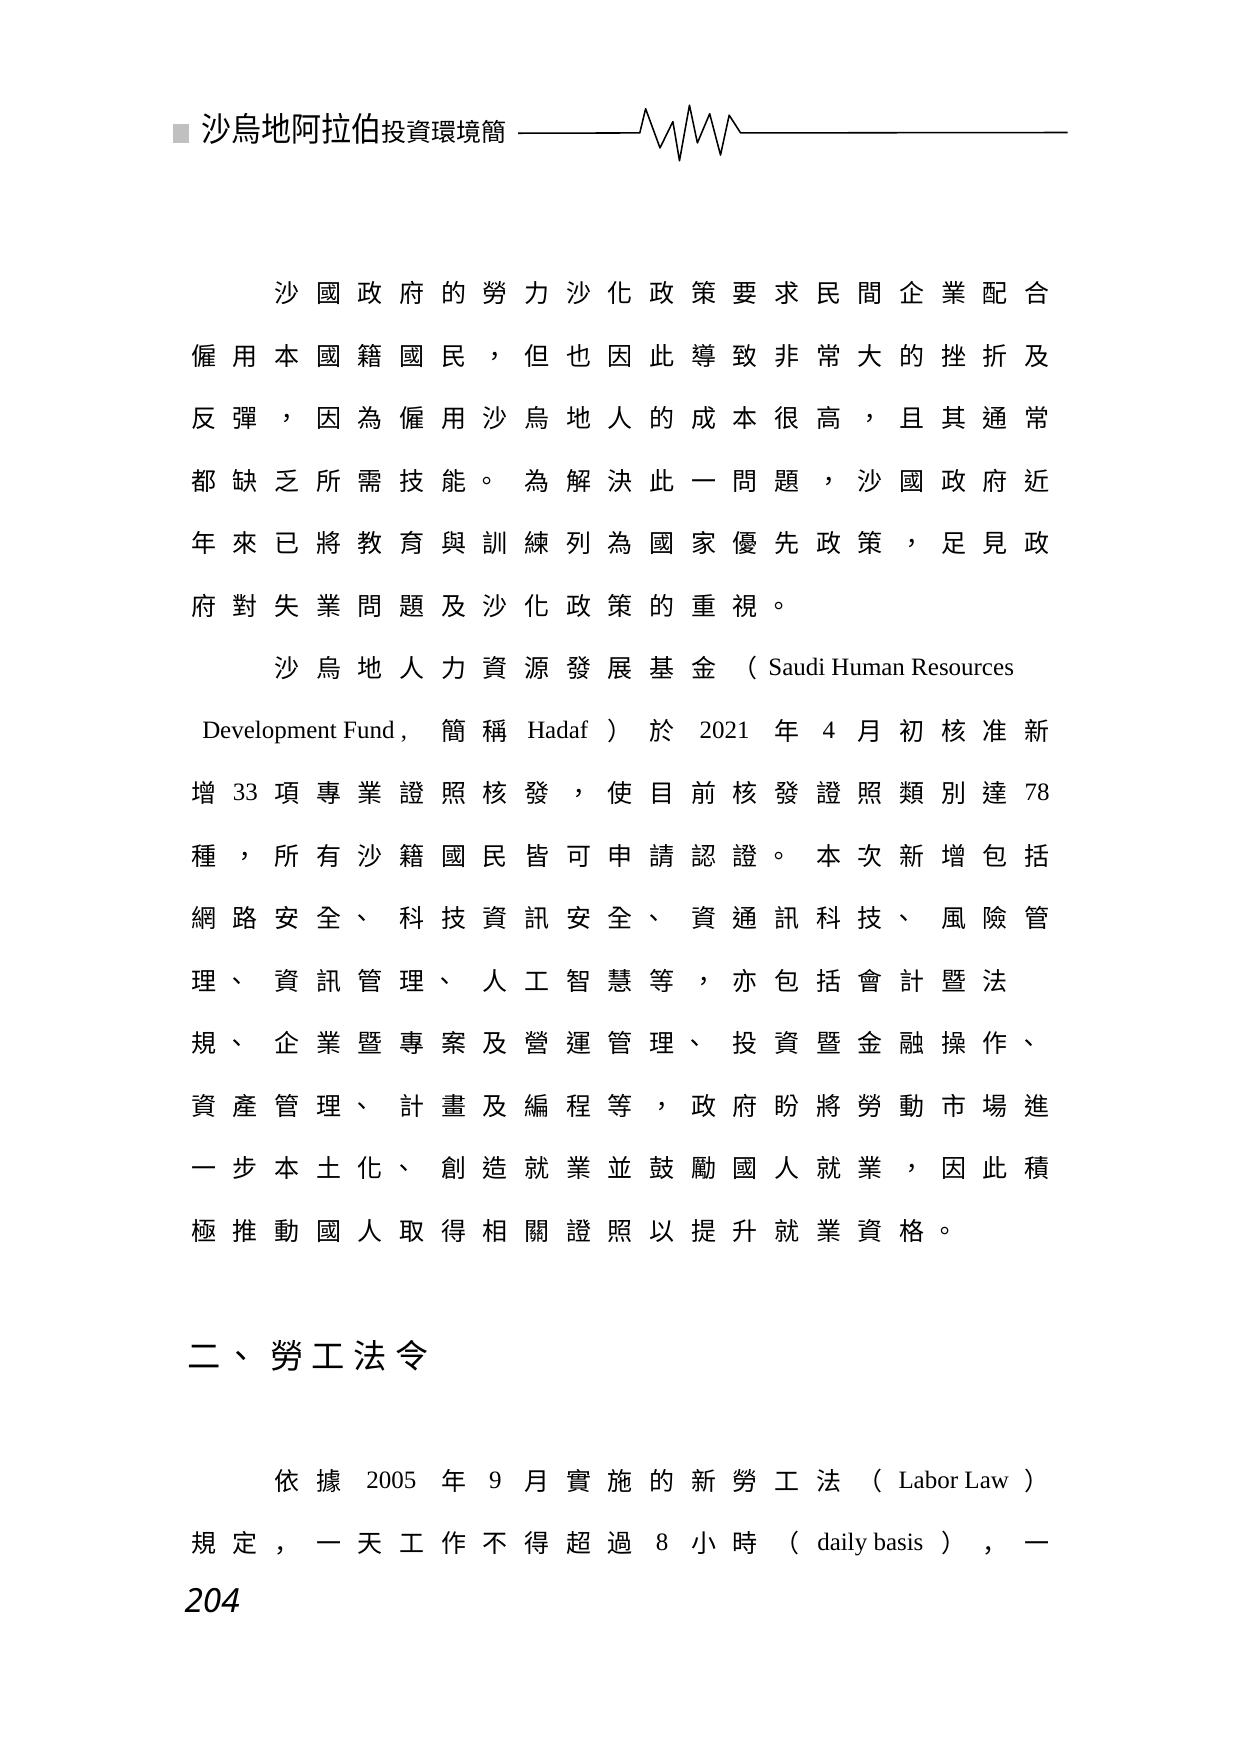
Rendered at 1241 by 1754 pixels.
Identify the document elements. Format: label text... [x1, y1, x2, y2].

text 依據2005年9月實施的新勞工法（Labor Law）規定，一天工作不得超過8小時（daily basis），一 [183, 1438, 1058, 1563]
text 沙烏地人力資源發展基金（Saudi Human Resources Development Fund , 簡稱Hadaf）於2021年4月初核准新增33項專業證照核發，使目前核發證照類別達78種，所有沙籍國民皆可申請認證。本次新增包括網路安全、科技資訊安全、資通訊科技、風險管理、資訊管理、人工智慧等，亦包括會計暨法規、企業暨專案及營運管理、投資暨金融操作、資產管理、計畫及編程等，政府盼將勞動市場進一步本土化、創造就業並鼓勵國人就業，因此積極推動國人取得相關證照以提升就業資格。 [183, 625, 1058, 1250]
text 沙國政府的勞力沙化政策要求民間企業配合僱用本國籍國民，但也因此導致非常大的挫折及反彈，因為僱用沙烏地人的成本很高，且其通常都缺乏所需技能。為解決此一問題，沙國政府近年來已將教育與訓練列為國家優先政策，足見政府對失業問題及沙化政策的重視。 [183, 250, 1058, 625]
text 二、勞工法令 [183, 1313, 1058, 1375]
